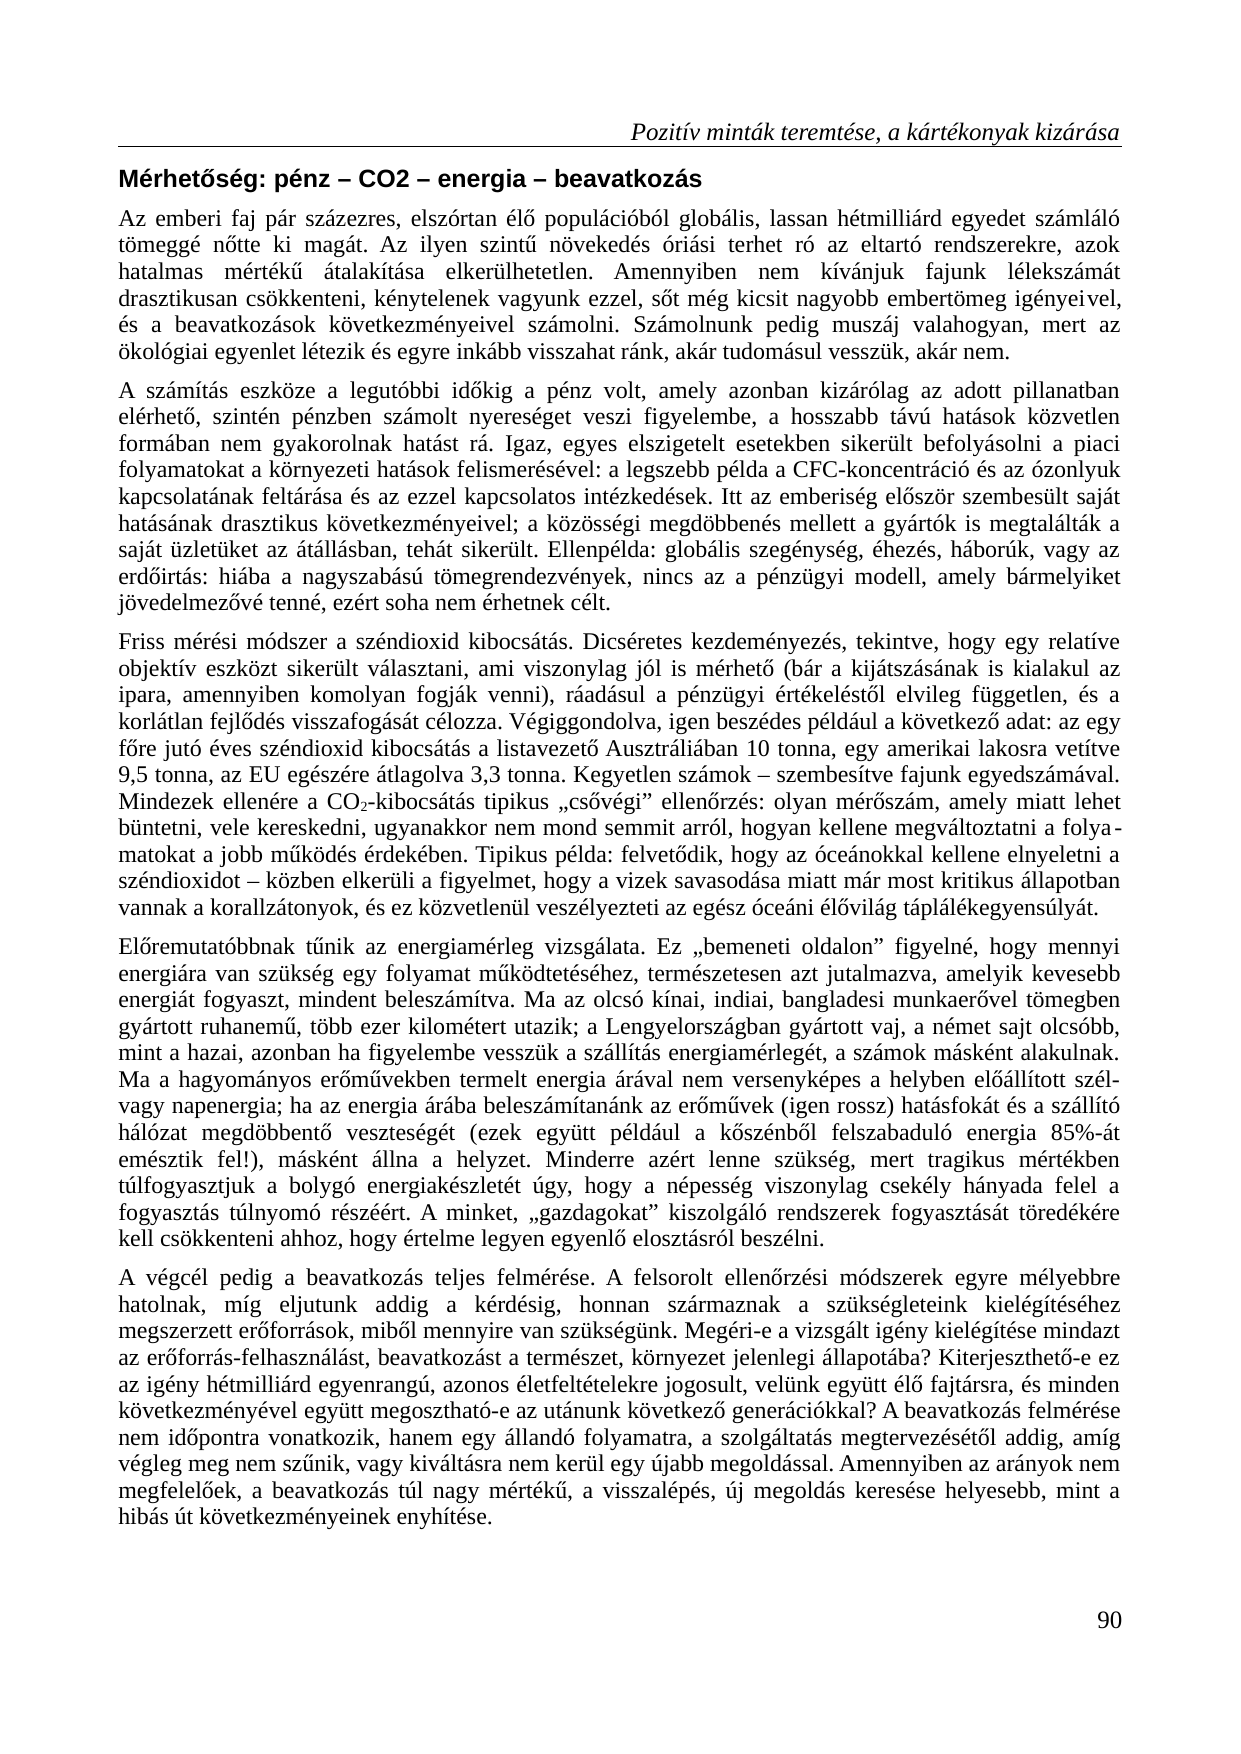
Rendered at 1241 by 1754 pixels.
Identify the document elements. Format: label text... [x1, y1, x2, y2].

subtitle Mérhetőség: pénz – CO2 – energia – beavatkozás [118, 165, 1122, 193]
text Friss mérési módszer a széndioxid kibocsátás. Dicséretes kezdeményezés, tekintve, hogy egy relatíve objektív eszközt sikerült választani, ami viszonylag jól is mérhető (bár a kijátszásának is kialakul az ipara, amennyiben komolyan fogják venni), ráadásul a pénzügyi értékeléstől elvileg független, és a korlátlan fejlődés visszafogását célozza. Végiggondolva, igen beszédes például a következő adat: az egy főre jutó éves széndioxid kibocsátás a listavezető Ausztráliában 10 tonna, egy amerikai lakosra vetítve 9,5 tonna, az EU egészére átlagolva 3,3 tonna. Kegyetlen számok – szembesítve fajunk egyedszámával. Mindezek ellenére a CO2-kibocsátás tipikus „csővégi” ellenőrzés: olyan mérőszám, amely miatt lehet büntetni, vele kereskedni, ugyanakkor nem mond semmit arról, hogyan kellene megváltoztatni a folya­ma­tokat a jobb működés érdekében. Tipikus példa: felvetődik, hogy az óceánokkal kellene elnyeletni a széndioxidot – közben elkerüli a figyelmet, hogy a vizek savasodása miatt már most kritikus állapotban vannak a korallzátonyok, és ez közvetlenül veszélyezteti az egész óceáni élővilág táplálékegyensúlyát. [118, 628, 1122, 921]
text A végcél pedig a beavatkozás teljes felmérése. A felsorolt ellenőrzési módszerek egyre mélyebbre hatolnak, míg eljutunk addig a kérdésig, honnan származnak a szükségleteink kielégítéséhez megszerzett erőforrások, miből mennyire van szükségünk. Megéri-e a vizsgált igény kielégítése mindazt az erőforrás-felhasználást, beavatkozást a természet, környezet jelenlegi állapotába? Kiterjeszthető-e ez az igény hétmilliárd egyenrangú, azonos életfeltételekre jogosult, velünk együtt élő fajtársra, és minden következményével együtt megosztható-e az utánunk következő generációkkal? A beavatkozás felmérése nem időpontra vonatkozik, hanem egy állandó folyamatra, a szolgáltatás megtervezésétől addig, amíg végleg meg nem szűnik, vagy kiváltásra nem kerül egy újabb megoldással. Amennyiben az arányok nem megfelelőek, a beavatkozás túl nagy mértékű, a visszalépés, új megoldás keresése helyesebb, mint a hibás út következményeinek enyhítése. [118, 1264, 1122, 1530]
text A számítás eszköze a legutóbbi időkig a pénz volt, amely azonban kizárólag az adott pillanatban elérhető, szintén pénzben számolt nyereséget veszi figyelembe, a hosszabb távú hatások közvetlen formában nem gyakorolnak hatást rá. Igaz, egyes elszigetelt esetekben sikerült befolyásolni a piaci folyamatokat a környezeti hatások felismerésével: a legszebb példa a CFC-koncentráció és az ózonlyuk kapcsolatának feltárása és az ezzel kapcsolatos intézkedések. Itt az emberiség először szembesült saját hatásának drasztikus következményeivel; a közösségi megdöbbenés mellett a gyártók is megtalálták a saját üzletüket az átállásban, tehát sikerült. Ellenpélda: globális szegénység, éhezés, háborúk, vagy az erdőirtás: hiába a nagyszabású tömegrendezvények, nincs az a pénzügyi modell, amely bármelyiket jövedelmezővé tenné, ezért soha nem érhetnek célt. [118, 377, 1122, 616]
text Az emberi faj pár százezres, elszórtan élő populációból globális, lassan hétmilliárd egyedet számláló tömeggé nőtte ki magát. Az ilyen szintű növekedés óriási terhet ró az eltartó rendszerekre, azok hatalmas mértékű átalakítása elkerülhetetlen. Amennyiben nem kívánjuk fajunk lélekszámát drasztikusan csökkenteni, kénytelenek vagyunk ezzel, sőt még kicsit nagyobb embertömeg igényei­vel, és a beavatkozások következményeivel számolni. Számolnunk pedig muszáj valahogyan, mert az ökológiai egyenlet létezik és egyre inkább visszahat ránk, akár tudomásul vesszük, akár nem. [118, 205, 1122, 364]
text Előremutatóbbnak tűnik az energiamérleg vizsgálata. Ez „bemeneti oldalon” figyelné, hogy mennyi energiára van szükség egy folyamat működtetéséhez, természetesen azt jutalmazva, amelyik kevesebb energiát fogyaszt, mindent beleszámítva. Ma az olcsó kínai, indiai, bangladesi munkaerővel tömegben gyártott ruhanemű, több ezer kilométert utazik; a Lengyelországban gyártott vaj, a német sajt olcsóbb, mint a hazai, azonban ha figyelembe vesszük a szállítás energiamérlegét, a számok másként alakulnak. Ma a hagyományos erőművekben termelt energia árával nem versenyképes a helyben előállított szél- vagy napenergia; ha az energia árába beleszámítanánk az erőművek (igen rossz) hatásfokát és a szállító hálózat megdöbbentő veszteségét (ezek együtt például a kőszénből felszabaduló energia 85%-át emésztik fel!), másként állna a helyzet. Minderre azért lenne szükség, mert tragikus mértékben túlfogyasztjuk a bolygó energiakészletét úgy, hogy a népesség viszonylag csekély hányada felel a fogyasztás túlnyomó részéért. A minket, „gazdagokat” kiszolgáló rendszerek fogyasztását töredékére kell csökkenteni ahhoz, hogy értelme legyen egyenlő elosztásról beszélni. [118, 933, 1122, 1252]
